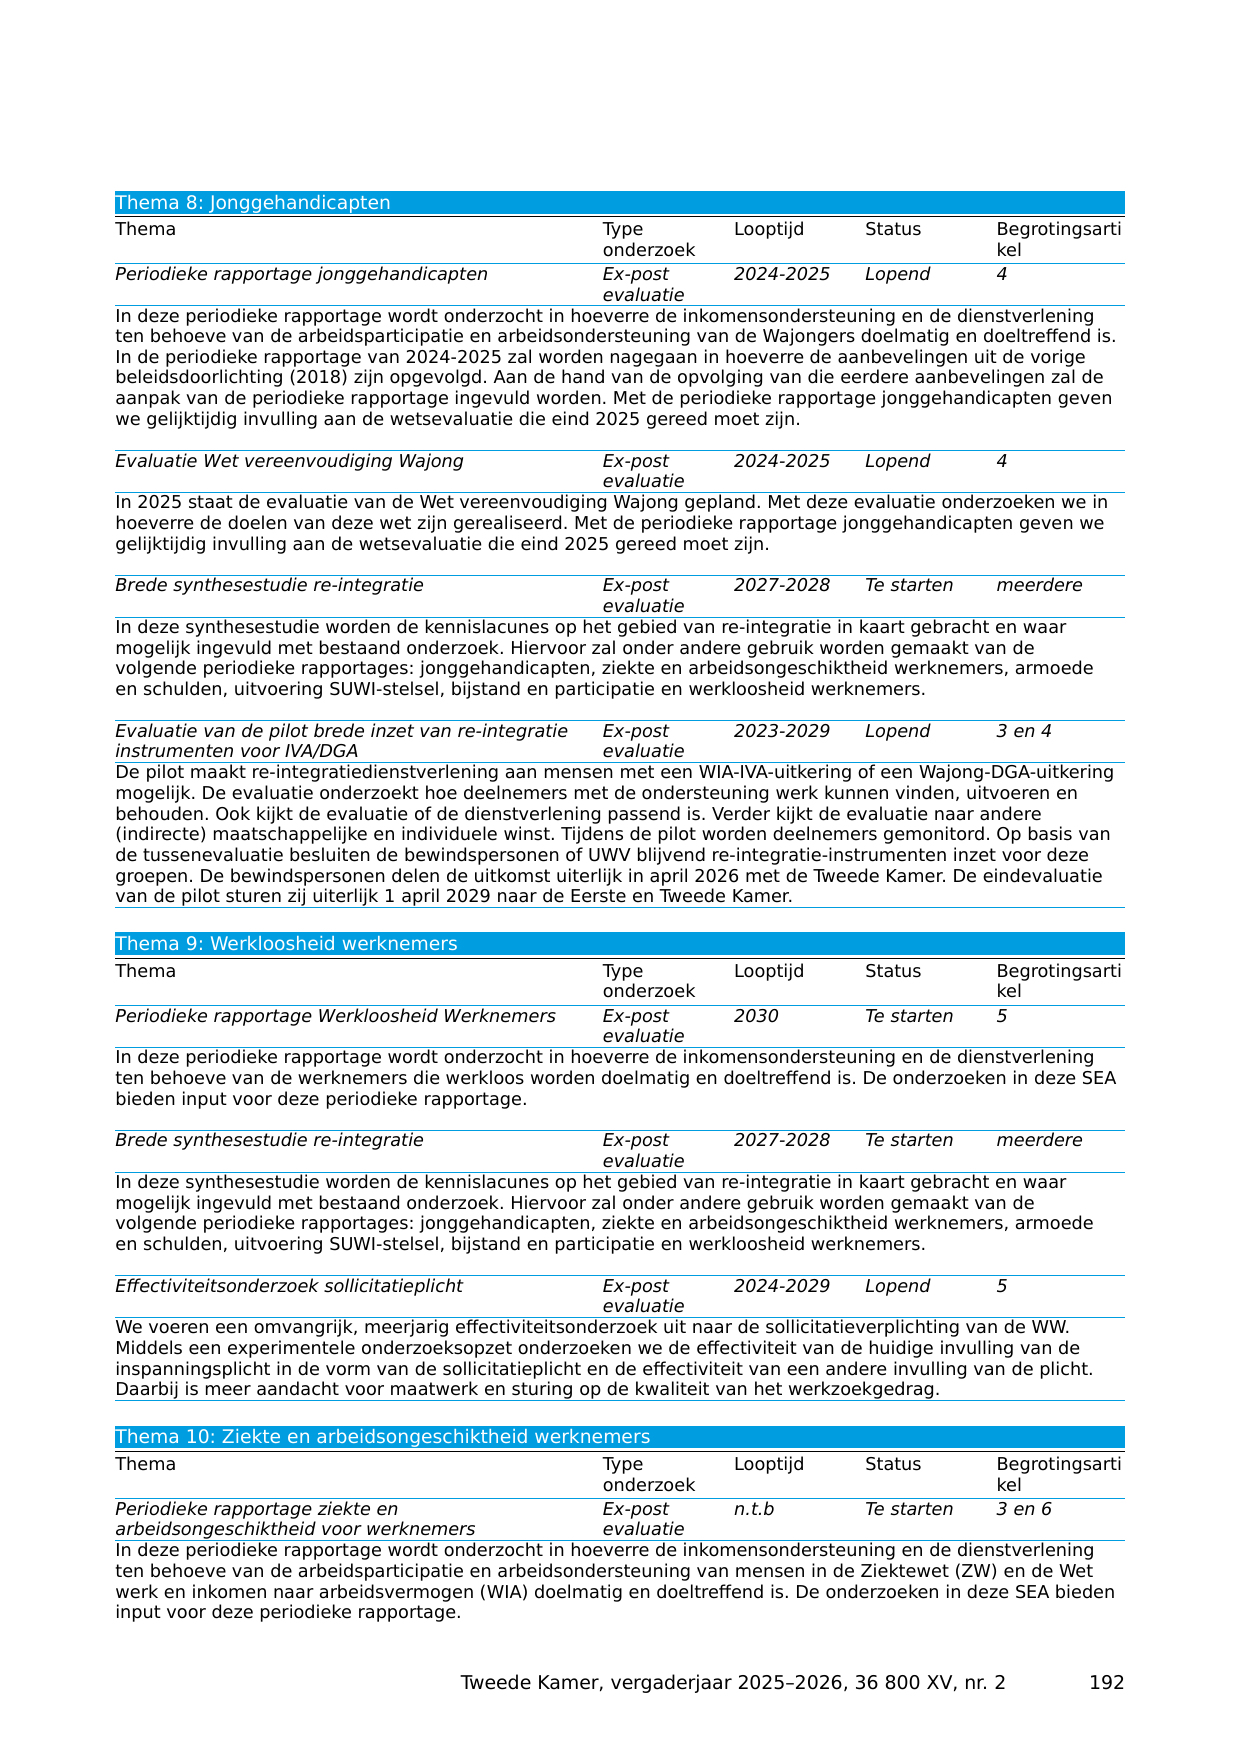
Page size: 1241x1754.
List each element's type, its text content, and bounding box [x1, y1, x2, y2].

table_cell [600, 700, 731, 720]
table_cell Te starten [862, 1131, 993, 1172]
table_cell Ex-post evaluatie [600, 721, 731, 762]
table_cell 2030 [731, 1006, 862, 1047]
table_cell Lopend [862, 451, 993, 492]
table_cell De pilot maakt re-integratiedienstverlening aan mensen met een WIA-IVA-uitkering of een Wajong-DGA-uitkering mogelijk. De evaluatie onderzoekt hoe deelnemers met de ondersteuning werk kunnen vinden, uitvoeren en behouden. Ook kijkt de evaluatie of de dienstverlening passend is. Verder kijkt de evaluatie naar andere (indirecte) maatschappelijke en individuele winst. Tijdens de pilot worden deelnemers gemonitord. Op basis van de tussenevaluatie besluiten de bewindspersonen of UWV blijvend re-integratie-instrumenten inzet voor deze groepen. De bewindspersonen delen de uitkomst uiterlijk in april 2026 met de Tweede Kamer. De eindevaluatie van de pilot sturen zij uiterlijk 1 april 2029 naar de Eerste en Tweede Kamer. [115, 763, 1125, 907]
table_cell [994, 1255, 1125, 1275]
table_cell Status [862, 959, 993, 1005]
table_cell Ex-post evaluatie [600, 451, 731, 492]
table_cell [600, 1109, 731, 1130]
table_cell Begrotingsartikel [994, 1452, 1125, 1498]
table_cell 4 [994, 264, 1125, 305]
table_cell 4 [994, 451, 1125, 492]
table_cell In deze synthesestudie worden de kennislacunes op het gebied van re-integratie in kaart gebracht en waar mogelijk ingevuld met bestaand onderzoek. Hiervoor zal onder andere gebruik worden gemaakt van de volgende periodieke rapportages: jonggehandicapten, ziekte en arbeidsongeschiktheid werknemers, armoede en schulden, uitvoering SUWI-stelsel, bijstand en participatie en werkloosheid werknemers. [115, 618, 1125, 699]
table_cell n.t.b [731, 1499, 862, 1540]
table_cell 2027-2028 [731, 1131, 862, 1172]
table_cell Brede synthesestudie re-integratie [115, 576, 600, 617]
table_cell Te starten [862, 1006, 993, 1047]
table_cell Evaluatie van de pilot brede inzet van re-integratie instrumenten voor IVA/DGA [115, 721, 600, 762]
table_cell 2023-2029 [731, 721, 862, 762]
table_cell Ex-post evaluatie [600, 576, 731, 617]
table_cell Periodieke rapportage Werkloosheid Werknemers [115, 1006, 600, 1047]
table_cell Brede synthesestudie re-integratie [115, 1131, 600, 1172]
table_cell Begrotingsartikel [994, 959, 1125, 1005]
table_cell In deze periodieke rapportage wordt onderzocht in hoeverre de inkomensondersteuning en de dienstverlening ten behoeve van de arbeidsparticipatie en arbeidsondersteuning van de Wajongers doelmatig en doeltreffend is. In de periodieke rapportage van 2024-2025 zal worden nagegaan in hoeverre de aanbevelingen uit de vorige beleidsdoorlichting (2018) zijn opgevolgd. Aan de hand van de opvolging van die eerdere aanbevelingen zal de aanpak van de periodieke rapportage ingevuld worden. Met de periodieke rapportage jonggehandicapten geven we gelijktijdig invulling aan de wetsevaluatie die eind 2025 gereed moet zijn. [115, 306, 1125, 429]
table_cell [994, 1109, 1125, 1130]
table_cell Status [862, 1452, 993, 1498]
table_cell 3 en 4 [994, 721, 1125, 762]
table_cell Ex-post evaluatie [600, 1499, 731, 1540]
table_cell Ex-post evaluatie [600, 1131, 731, 1172]
table_cell Ex-post evaluatie [600, 1006, 731, 1047]
table_cell Te starten [862, 576, 993, 617]
table_cell Ex-post evaluatie [600, 264, 731, 305]
table_cell [731, 700, 862, 720]
table_cell 5 [994, 1276, 1125, 1317]
table_cell [731, 429, 862, 450]
table_cell [862, 700, 993, 720]
table_cell Lopend [862, 721, 993, 762]
table_cell Looptijd [731, 959, 862, 1005]
table_cell [115, 429, 600, 450]
table_cell [115, 700, 600, 720]
table_cell [994, 429, 1125, 450]
table_cell meerdere [994, 576, 1125, 617]
table_cell Looptijd [731, 1452, 862, 1498]
table_cell In deze synthesestudie worden de kennislacunes op het gebied van re-integratie in kaart gebracht en waar mogelijk ingevuld met bestaand onderzoek. Hiervoor zal onder andere gebruik worden gemaakt van de volgende periodieke rapportages: jonggehandicapten, ziekte en arbeidsongeschiktheid werknemers, armoede en schulden, uitvoering SUWI-stelsel, bijstand en participatie en werkloosheid werknemers. [115, 1173, 1125, 1254]
table_cell In deze periodieke rapportage wordt onderzocht in hoeverre de inkomensondersteuning en de dienstverlening ten behoeve van de arbeidsparticipatie en arbeidsondersteuning van mensen in de Ziektewet (ZW) en de Wet werk en inkomen naar arbeidsvermogen (WIA) doelmatig en doeltreffend is. De onderzoeken in deze SEA bieden input voor deze periodieke rapportage. [115, 1541, 1125, 1623]
table_cell Begrotingsartikel [994, 217, 1125, 263]
table_cell Te starten [862, 1499, 993, 1540]
table_cell 2024-2025 [731, 264, 862, 305]
table_cell [600, 554, 731, 575]
table_cell Type onderzoek [600, 217, 731, 263]
table_cell [115, 1109, 600, 1130]
table_cell Ex-post evaluatie [600, 1276, 731, 1317]
table_cell Periodieke rapportage jonggehandicapten [115, 264, 600, 305]
table_cell [600, 429, 731, 450]
table_cell [862, 554, 993, 575]
table_cell [731, 1255, 862, 1275]
table_cell 2024-2025 [731, 451, 862, 492]
table_cell Evaluatie Wet vereenvoudiging Wajong [115, 451, 600, 492]
table_cell Type onderzoek [600, 1452, 731, 1498]
table_cell Lopend [862, 1276, 993, 1317]
table_cell 5 [994, 1006, 1125, 1047]
table_cell Lopend [862, 264, 993, 305]
table_cell Thema [115, 1452, 600, 1498]
table_cell [115, 554, 600, 575]
table_cell [731, 554, 862, 575]
table_cell [994, 700, 1125, 720]
table_cell In 2025 staat de evaluatie van de Wet vereenvoudiging Wajong gepland. Met deze evaluatie onderzoeken we in hoeverre de doelen van deze wet zijn gerealiseerd. Met de periodieke rapportage jonggehandicapten geven we gelijktijdig invulling aan de wetsevaluatie die eind 2025 gereed moet zijn. [115, 493, 1125, 554]
table_cell Looptijd [731, 217, 862, 263]
table_cell [862, 429, 993, 450]
table_cell Periodieke rapportage ziekte en arbeidsongeschiktheid voor werknemers [115, 1499, 600, 1540]
table_cell [994, 554, 1125, 575]
table_cell meerdere [994, 1131, 1125, 1172]
table_cell [862, 1109, 993, 1130]
table_cell Thema [115, 959, 600, 1005]
table_cell We voeren een omvangrijk, meerjarig effectiviteitsonderzoek uit naar de sollicitatieverplichting van de WW. Middels een experimentele onderzoeksopzet onderzoeken we de effectiviteit van de huidige invulling van de inspanningsplicht in de vorm van de sollicitatieplicht en de effectiviteit van een andere invulling van de plicht. Daarbij is meer aandacht voor maatwerk en sturing op de kwaliteit van het werkzoekgedrag. [115, 1318, 1125, 1400]
table_cell 2027-2028 [731, 576, 862, 617]
table_cell Status [862, 217, 993, 263]
table_cell [862, 1255, 993, 1275]
table_cell [731, 1109, 862, 1130]
table_cell Thema [115, 217, 600, 263]
table_cell 3 en 6 [994, 1499, 1125, 1540]
table_cell Type onderzoek [600, 959, 731, 1005]
table_cell 2024-2029 [731, 1276, 862, 1317]
table_cell In deze periodieke rapportage wordt onderzocht in hoeverre de inkomensondersteuning en de dienstverlening ten behoeve van de werknemers die werkloos worden doelmatig en doeltreffend is. De onderzoeken in deze SEA bieden input voor deze periodieke rapportage. [115, 1048, 1125, 1109]
table_cell [115, 1255, 600, 1275]
table_cell [600, 1255, 731, 1275]
table_cell Effectiviteitsonderzoek sollicitatieplicht [115, 1276, 600, 1317]
